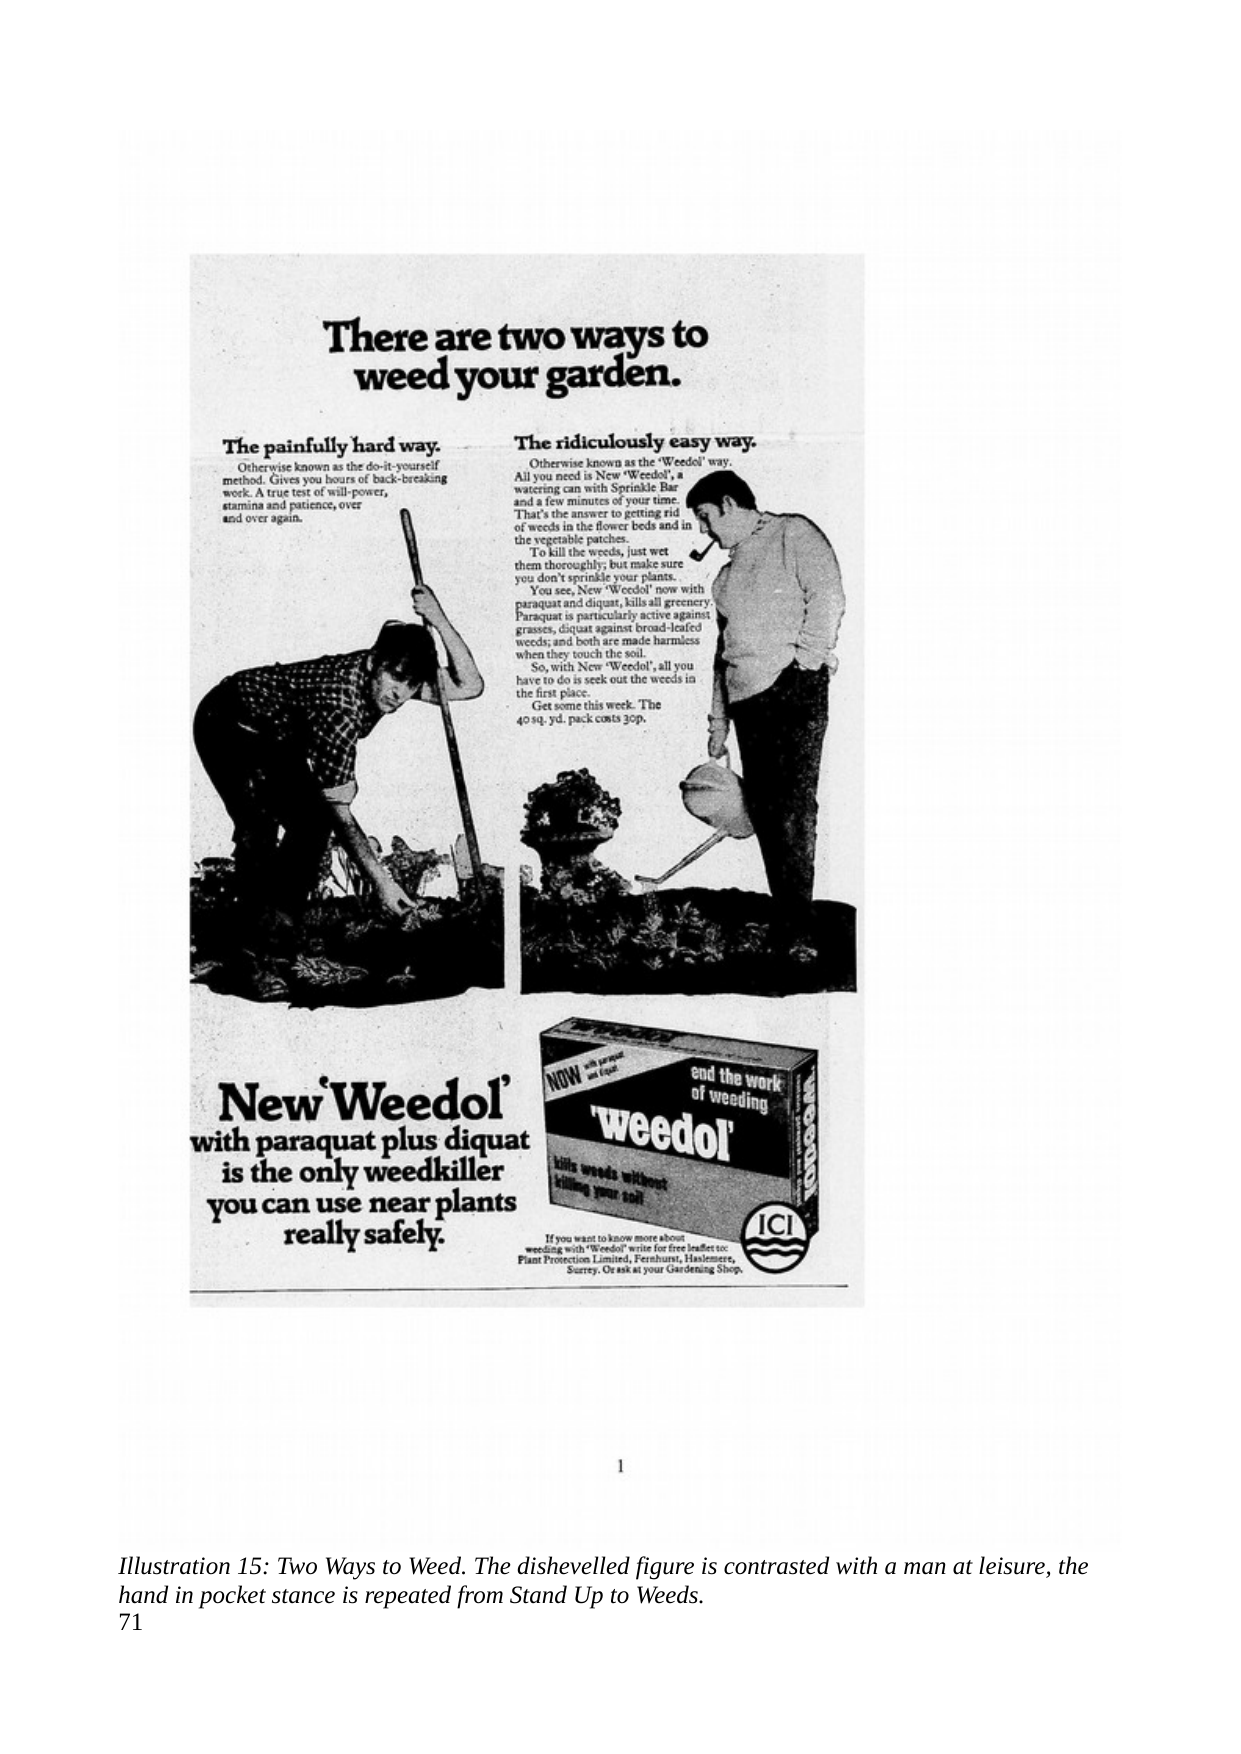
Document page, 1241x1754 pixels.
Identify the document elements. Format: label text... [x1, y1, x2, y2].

text Illustration 15: Two Ways to Weed. The dishevelled figure is contrasted with a man at leisure, the hand in pocket stance is repeated from Stand Up to Weeds. [118, 1552, 1122, 1609]
picture [118, 130, 1123, 1552]
